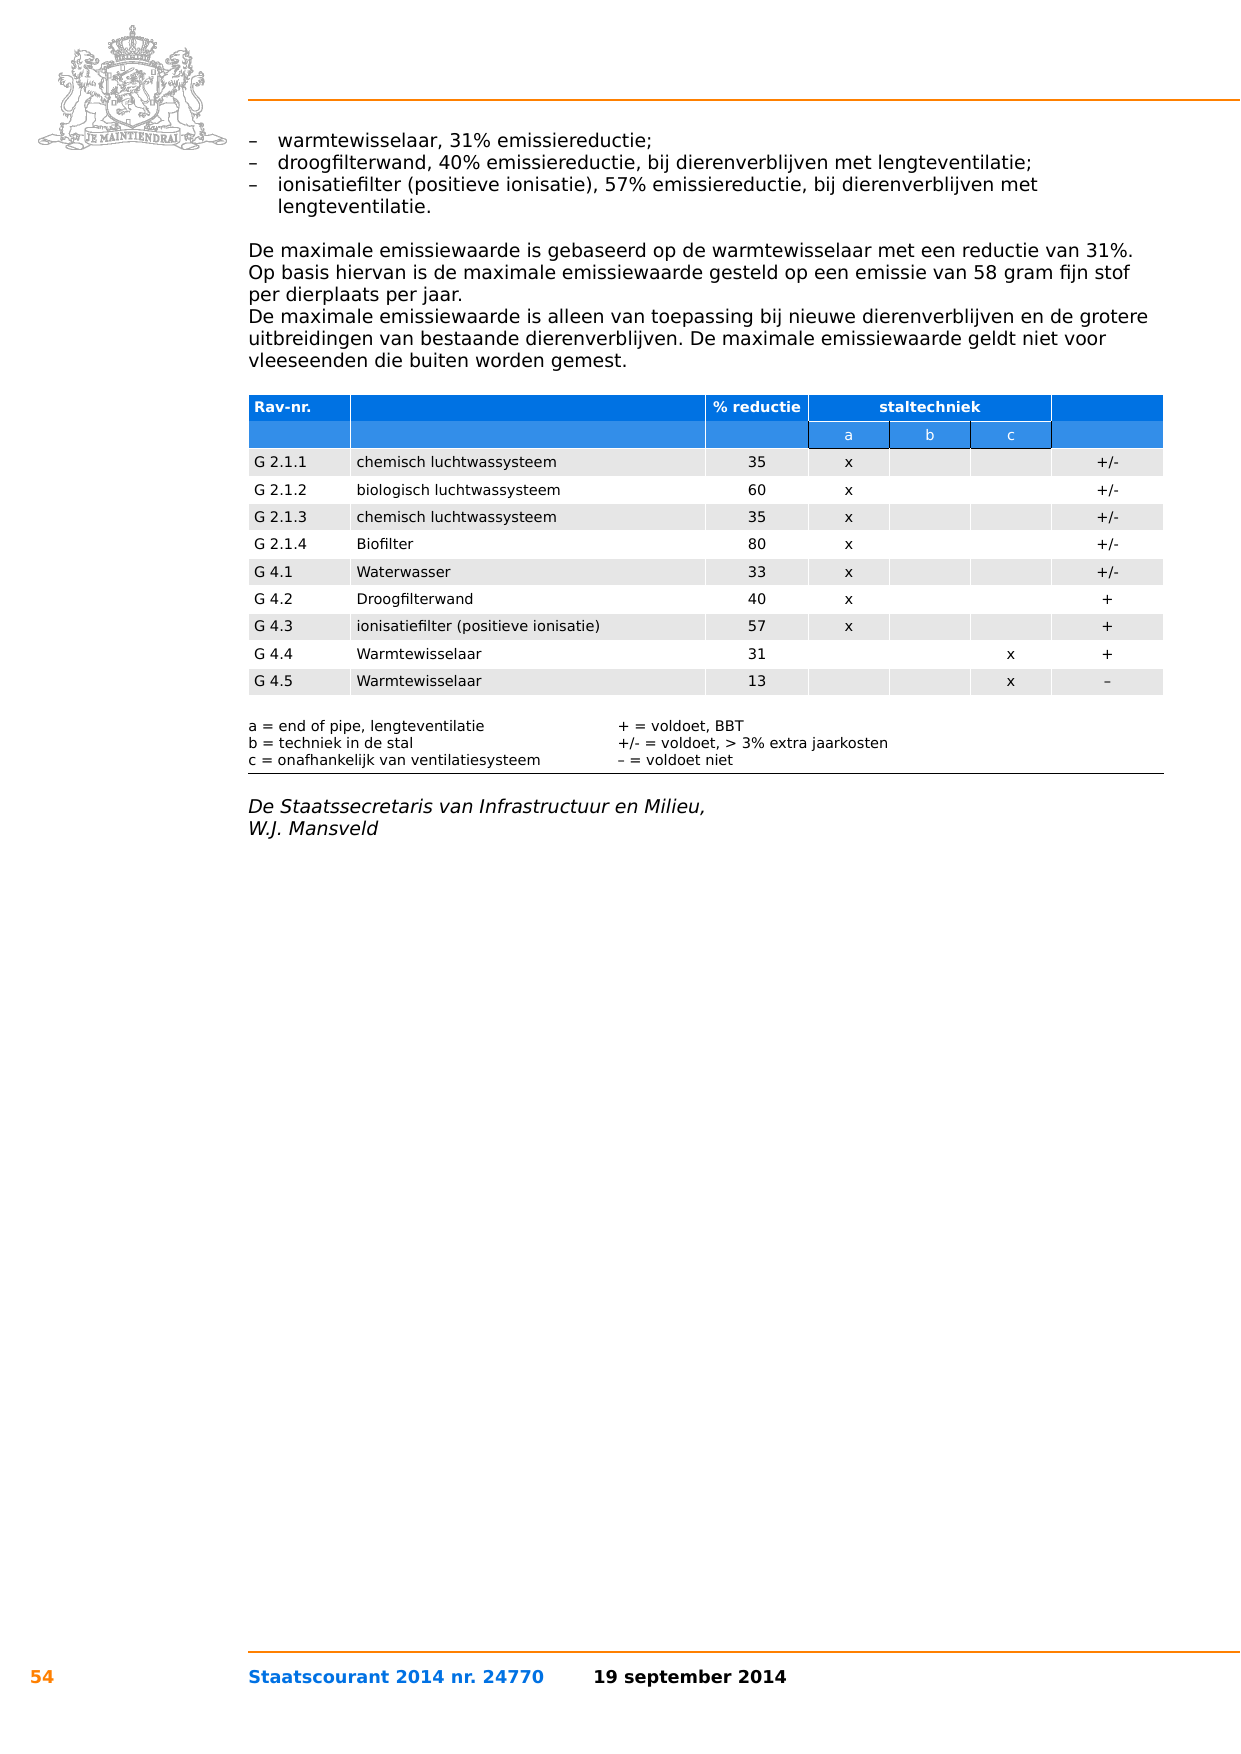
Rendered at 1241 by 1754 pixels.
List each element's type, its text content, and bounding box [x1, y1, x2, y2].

picture [38, 25, 227, 150]
table_cell 35 [706, 504, 808, 530]
text – warmtewisselaar, 31% emissiereductie; [248, 130, 1163, 152]
table_cell [971, 614, 1051, 640]
table_cell [890, 504, 970, 530]
table_cell 33 [706, 559, 808, 585]
table_cell G 4.5 [249, 669, 350, 695]
table_cell [890, 477, 970, 503]
table_cell chemisch luchtwassysteem [351, 449, 705, 476]
table_cell +/- [1052, 531, 1163, 558]
table_header [351, 395, 705, 421]
text – droogfilterwand, 40% emissiereductie, bij dierenverblijven met lengteventilatie; [248, 152, 1163, 174]
table_cell [890, 641, 970, 667]
table_header [1052, 395, 1163, 421]
table_cell b [890, 422, 970, 448]
table_header staltechniek [809, 395, 1051, 421]
table_header + = voldoet, BBT +/- = voldoet, > 3% extra jaarkosten – = voldoet niet [611, 718, 1163, 773]
table_cell [971, 586, 1051, 613]
text – ionisatiefilter (positieve ionisatie), 57% emissiereductie, bij dierenverblijven met lengteventilatie. [248, 174, 1163, 218]
table_cell Warmtewisselaar [351, 669, 705, 695]
table_cell x [809, 477, 889, 503]
text De maximale emissiewaarde is gebaseerd op de warmtewisselaar met een reductie van 31%. Op basis hiervan is de maximale emissiewaarde gesteld op een emissie van 58 gram fijn stof per dierplaats per jaar. [248, 240, 1163, 306]
table_cell [890, 559, 970, 585]
table_cell x [809, 504, 889, 530]
table_cell – [1052, 669, 1163, 695]
table_cell x [809, 449, 889, 476]
table_cell x [809, 614, 889, 640]
table_header a = end of pipe, lengteventilatie b = techniek in de stal c = onafhankelijk van ventilatiesysteem [248, 718, 611, 773]
table_cell + [1052, 614, 1163, 640]
table_cell Waterwasser [351, 559, 705, 585]
table_cell [809, 669, 889, 695]
table_cell 60 [706, 477, 808, 503]
table_cell [971, 531, 1051, 558]
table_cell + [1052, 641, 1163, 667]
table_cell G 2.1.3 [249, 504, 350, 530]
table_cell Warmtewisselaar [351, 641, 705, 667]
table_cell +/- [1052, 504, 1163, 530]
table_cell +/- [1052, 559, 1163, 585]
table_cell chemisch luchtwassysteem [351, 504, 705, 530]
table_header % reductie [706, 395, 808, 421]
text De Staatssecretaris van Infrastructuur en Milieu, W.J. Mansveld [248, 796, 1163, 840]
text De maximale emissiewaarde is alleen van toepassing bij nieuwe dierenverblijven en de grotere uitbreidingen van bestaande dierenverblijven. De maximale emissiewaarde geldt niet voor vleeseenden die buiten worden gemest. [248, 306, 1163, 372]
table_cell [971, 449, 1051, 476]
table_cell x [809, 531, 889, 558]
table_cell 35 [706, 449, 808, 476]
table_cell Biofilter [351, 531, 705, 558]
table_cell a [809, 422, 889, 448]
table_cell 13 [706, 669, 808, 695]
table_cell 31 [706, 641, 808, 667]
table_cell +/- [1052, 477, 1163, 503]
table_cell biologisch luchtwassysteem [351, 477, 705, 503]
table_cell G 4.1 [249, 559, 350, 585]
table_cell G 4.3 [249, 614, 350, 640]
table_cell ionisatiefilter (positieve ionisatie) [351, 614, 705, 640]
table_cell 57 [706, 614, 808, 640]
table_cell G 4.4 [249, 641, 350, 667]
table_cell G 2.1.2 [249, 477, 350, 503]
table_cell G 2.1.4 [249, 531, 350, 558]
table_cell [890, 531, 970, 558]
table_cell [971, 504, 1051, 530]
table_cell [809, 641, 889, 667]
table_cell [971, 477, 1051, 503]
table_cell 80 [706, 531, 808, 558]
table_cell x [809, 586, 889, 613]
table_cell 40 [706, 586, 808, 613]
table_cell [890, 449, 970, 476]
table_cell [890, 586, 970, 613]
table_cell [890, 614, 970, 640]
table_cell + [1052, 586, 1163, 613]
table_cell x [809, 559, 889, 585]
table_header Rav-nr. [249, 395, 350, 421]
table_cell x [971, 641, 1051, 667]
table_cell +/- [1052, 449, 1163, 476]
table_cell c [971, 422, 1051, 448]
table_cell Droogfilterwand [351, 586, 705, 613]
table_cell [890, 669, 970, 695]
table_cell G 2.1.1 [249, 449, 350, 476]
table_cell [971, 559, 1051, 585]
table_cell G 4.2 [249, 586, 350, 613]
table_cell x [971, 669, 1051, 695]
